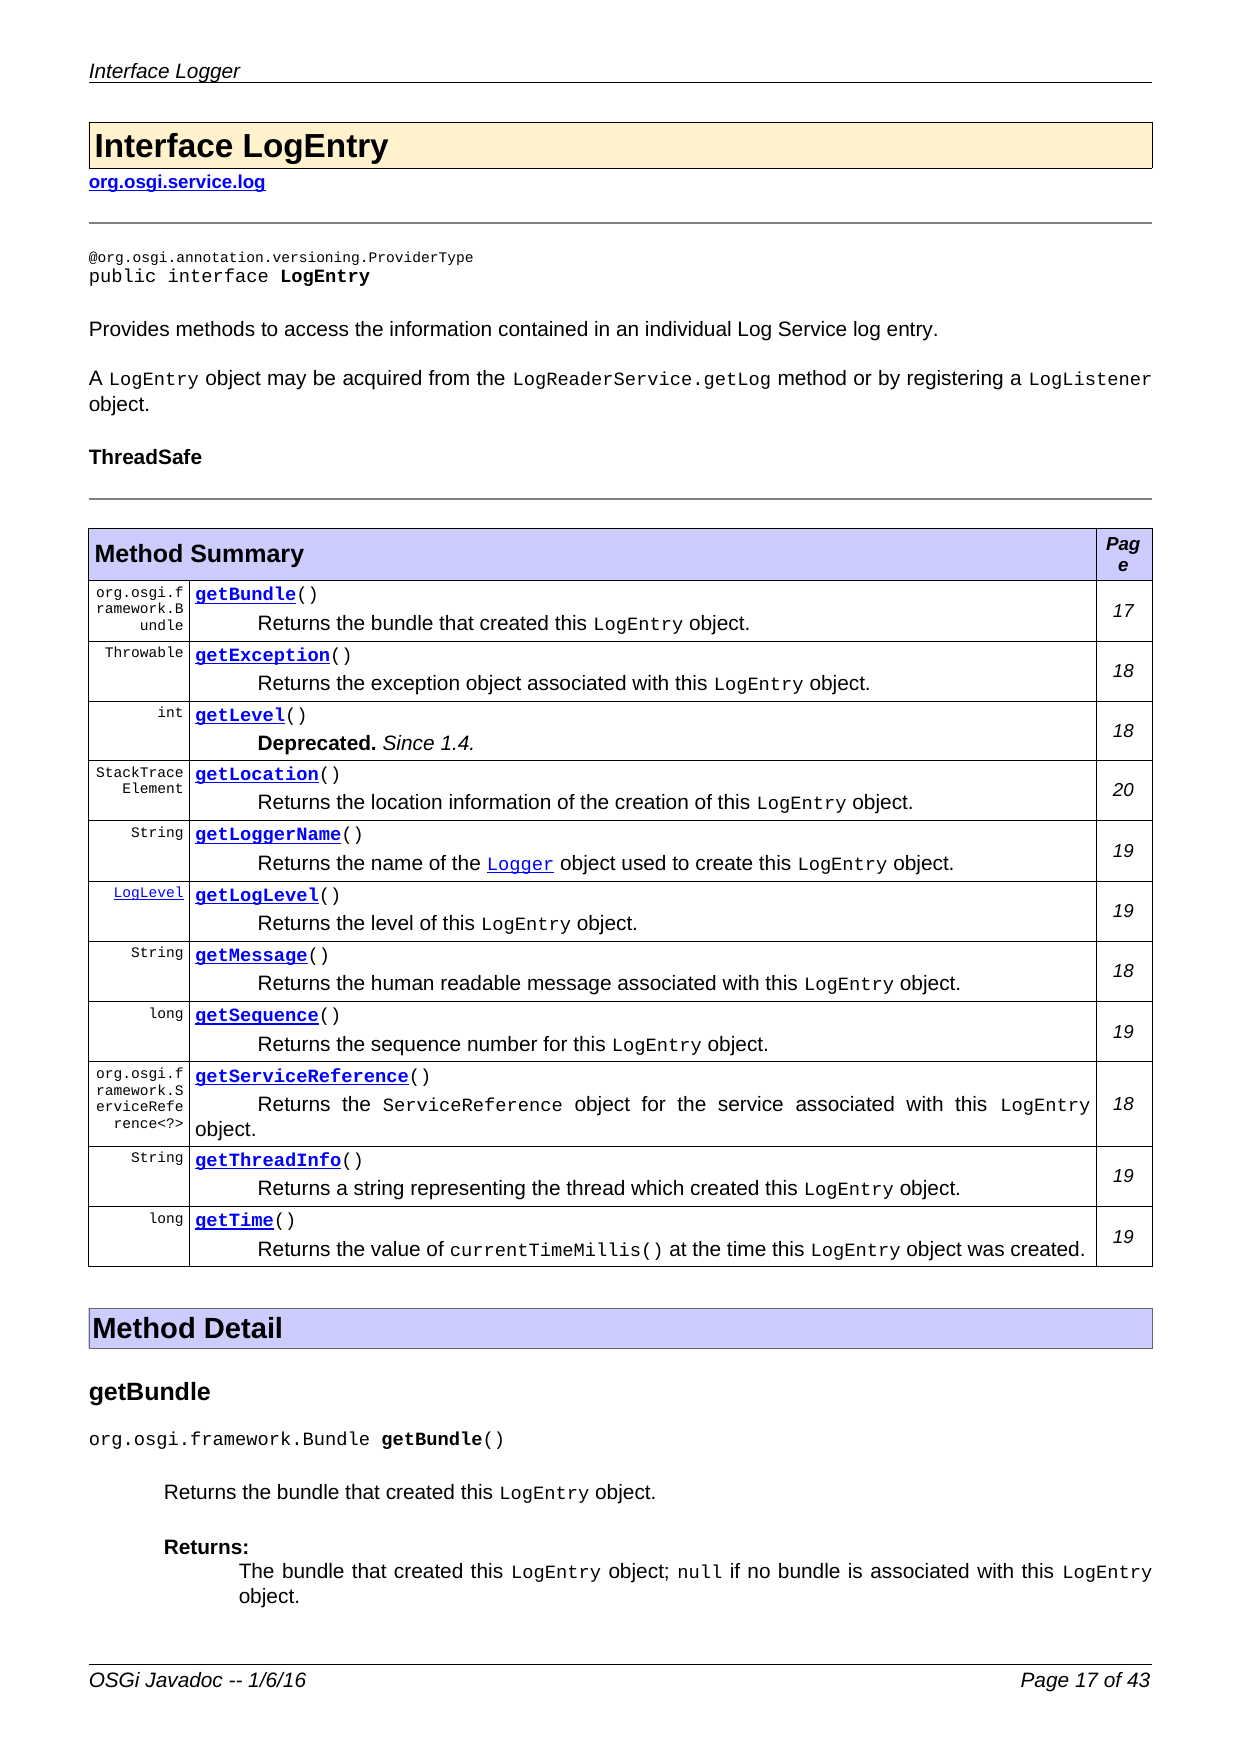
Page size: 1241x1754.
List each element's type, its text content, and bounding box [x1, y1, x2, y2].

subtitle Interface LogEntry [90, 123, 1152, 168]
table_header Page [1097, 529, 1152, 580]
table_cell getThreadInfo() Returns a string representing the thread which created this LogEntry object. [190, 1147, 1096, 1206]
table_cell int [89, 702, 189, 760]
text Provides methods to access the information contained in an individual Log Service log entry. [88, 317, 1152, 341]
table_cell getMessage() Returns the human readable message associated with this LogEntry object. [190, 942, 1096, 1001]
table_cell getServiceReference() Returns the ServiceReference object for the service associated with this LogEntry object. [190, 1062, 1096, 1146]
text @org.osgi.annotation.versioning.ProviderType public interface LogEntry [88, 250, 1152, 288]
table_cell getTime() Returns the value of currentTimeMillis() at the time this LogEntry object was created. [190, 1207, 1096, 1266]
text org.osgi.service.log [88, 171, 1152, 193]
table_cell long [89, 1002, 189, 1061]
table_cell 18 [1097, 1207, 1152, 1266]
table_cell 18 [1097, 1062, 1152, 1146]
text A LogEntry object may be acquired from the LogReaderService.getLog method or by registering a LogListener object. [88, 366, 1152, 415]
table_cell org.osgi.framework.Bundle [89, 581, 189, 641]
table_cell 19 [1097, 882, 1152, 941]
table_cell 19 [1097, 821, 1152, 881]
table_cell getLevel() Deprecated. Since 1.4. [190, 702, 1096, 760]
table_cell LogLevel [89, 882, 189, 941]
table_cell 19 [1097, 1147, 1152, 1206]
table_cell getBundle() Returns the bundle that created this LogEntry object. [190, 581, 1096, 641]
table_cell String [89, 942, 189, 1001]
table_cell getLocation() Returns the location information of the creation of this LogEntry object. [190, 761, 1096, 820]
subtitle getBundle [88, 1377, 1152, 1406]
table_cell getException() Returns the exception object associated with this LogEntry object. [190, 642, 1096, 701]
table_cell 18 [1097, 942, 1152, 1001]
table_cell String [89, 1147, 189, 1206]
text org.osgi.framework.Bundle getBundle() [88, 1430, 1152, 1451]
table_cell 19 [1097, 1002, 1152, 1061]
table_cell 18 [1097, 642, 1152, 701]
subtitle Method Detail [90, 1309, 1152, 1348]
table_cell StackTraceElement [89, 761, 189, 820]
table_cell Throwable [89, 642, 189, 701]
table_cell getSequence() Returns the sequence number for this LogEntry object. [190, 1002, 1096, 1061]
table_cell long [89, 1207, 189, 1266]
table_cell org.osgi.framework.ServiceReference<?> [89, 1062, 189, 1146]
text The bundle that created this LogEntry object; null if no bundle is associated with this LogEntry object. [238, 1558, 1152, 1608]
table_cell 18 [1097, 702, 1152, 760]
text Returns: [163, 1534, 1152, 1558]
text ThreadSafe [88, 444, 1152, 468]
table_header Method Summary [89, 529, 1096, 580]
text Returns the bundle that created this LogEntry object. [163, 1480, 1152, 1505]
table_cell 20 [1097, 761, 1152, 820]
table_cell String [89, 821, 189, 881]
table_cell getLogLevel() Returns the level of this LogEntry object. [190, 882, 1096, 941]
table_cell 17 [1097, 581, 1152, 641]
table_cell getLoggerName() Returns the name of the Logger object used to create this LogEntry object. [190, 821, 1096, 881]
